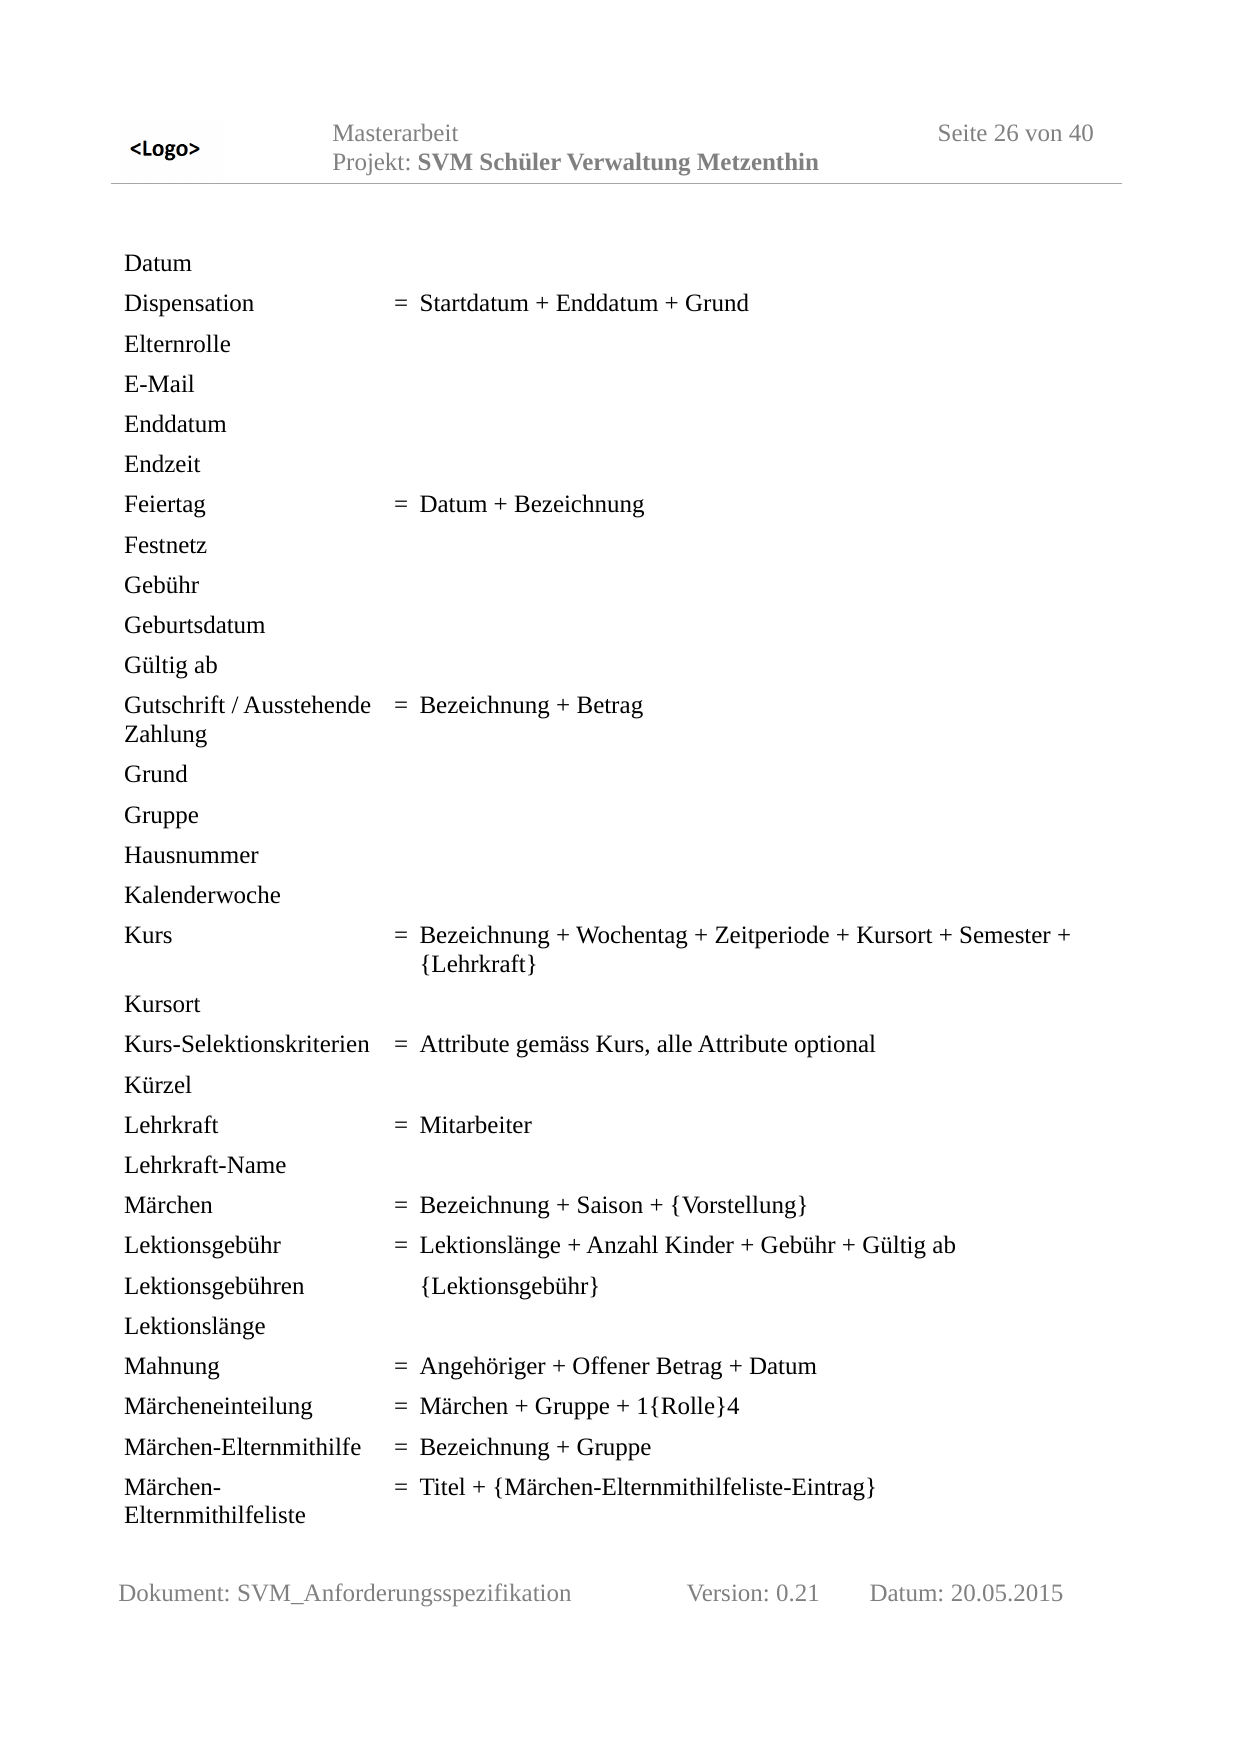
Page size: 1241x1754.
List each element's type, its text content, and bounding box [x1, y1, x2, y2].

table_cell Märchen-Elternmithilfe [118, 1426, 384, 1466]
table_cell [384, 1144, 413, 1184]
table_cell Bezeichnung + Gruppe [414, 1426, 1123, 1466]
table_cell Elternrolle [118, 323, 384, 363]
table_cell [384, 403, 413, 443]
table_cell Lektionslänge [118, 1305, 384, 1345]
table_cell Hausnummer [118, 834, 384, 874]
table_cell Feiertag [118, 484, 384, 524]
table_cell [384, 1265, 413, 1305]
table_cell = [384, 1345, 413, 1386]
table_cell Datum [118, 243, 384, 283]
table_cell [384, 834, 413, 874]
table_cell Gültig ab [118, 645, 384, 685]
table_cell Gutschrift / Ausstehende Zahlung [118, 685, 384, 754]
table_cell [414, 323, 1123, 363]
table_cell {Lektionsgebühr} [414, 1265, 1123, 1305]
table_cell Kurs [118, 915, 384, 983]
table_cell [414, 984, 1123, 1024]
table_cell = [384, 484, 413, 524]
table_cell Lektionsgebühr [118, 1225, 384, 1265]
table_cell E-Mail [118, 363, 384, 403]
table_cell Bezeichnung + Betrag [414, 685, 1123, 754]
table_cell Grund [118, 754, 384, 794]
table_cell [384, 754, 413, 794]
table_cell Geburtsdatum [118, 604, 384, 644]
table_cell Kurs-Selektionskriterien [118, 1024, 384, 1064]
table_cell [384, 1064, 413, 1104]
table_cell Lehrkraft-Name [118, 1144, 384, 1184]
table_cell = [384, 915, 413, 983]
table_cell Märchen + Gruppe + 1{Rolle}4 [414, 1386, 1123, 1426]
table_cell [414, 1064, 1123, 1104]
table_cell [384, 564, 413, 604]
table_cell [384, 323, 413, 363]
table_cell [414, 754, 1123, 794]
table_cell Enddatum [118, 403, 384, 443]
table_cell Kalenderwoche [118, 874, 384, 914]
table_cell [384, 524, 413, 564]
table_cell [414, 794, 1123, 834]
table_cell [414, 1144, 1123, 1184]
table_cell Dispensation [118, 283, 384, 323]
table_cell [414, 604, 1123, 644]
table_cell = [384, 1386, 413, 1426]
table_cell [414, 403, 1123, 443]
table_cell Attribute gemäss Kurs, alle Attribute optional [414, 1024, 1123, 1064]
table_cell [414, 834, 1123, 874]
table_cell Startdatum + Enddatum + Grund [414, 283, 1123, 323]
table_cell [414, 363, 1123, 403]
table_cell Märchen-Elternmithilfeliste [118, 1466, 384, 1535]
table_cell = [384, 283, 413, 323]
table_cell [414, 645, 1123, 685]
table_cell [384, 444, 413, 484]
table_cell = [384, 1466, 413, 1535]
table_cell [414, 1305, 1123, 1345]
table_cell [384, 1305, 413, 1345]
table_cell [384, 604, 413, 644]
table_cell = [384, 685, 413, 754]
table_cell [414, 874, 1123, 914]
table_cell = [384, 1024, 413, 1064]
table_cell Bezeichnung + Saison + {Vorstellung} [414, 1185, 1123, 1225]
table_cell [384, 794, 413, 834]
table_cell [384, 874, 413, 914]
table_cell Lehrkraft [118, 1104, 384, 1144]
table_cell = [384, 1104, 413, 1144]
table_cell [384, 243, 413, 283]
table_cell Märcheneinteilung [118, 1386, 384, 1426]
table_cell [384, 363, 413, 403]
table_cell Endzeit [118, 444, 384, 484]
table_cell [384, 645, 413, 685]
table_cell [384, 984, 413, 1024]
table_cell = [384, 1185, 413, 1225]
table_cell Gebühr [118, 564, 384, 604]
table_cell [414, 243, 1123, 283]
table_cell Märchen [118, 1185, 384, 1225]
table_cell Bezeichnung + Wochentag + Zeitperiode + Kursort + Semester + {Lehrkraft} [414, 915, 1123, 983]
table_cell Mahnung [118, 1345, 384, 1386]
table_cell [414, 524, 1123, 564]
table_cell Lektionsgebühren [118, 1265, 384, 1305]
table_cell Lektionslänge + Anzahl Kinder + Gebühr + Gültig ab [414, 1225, 1123, 1265]
table_cell = [384, 1426, 413, 1466]
table_cell [414, 444, 1123, 484]
table_cell Gruppe [118, 794, 384, 834]
table_cell = [384, 1225, 413, 1265]
table_cell [414, 564, 1123, 604]
table_cell Kürzel [118, 1064, 384, 1104]
table_cell Kursort [118, 984, 384, 1024]
table_cell Titel + {Märchen-Elternmithilfeliste-Eintrag} [414, 1466, 1123, 1535]
picture [118, 118, 224, 183]
table_cell Festnetz [118, 524, 384, 564]
table_cell Mitarbeiter [414, 1104, 1123, 1144]
table_cell Datum + Bezeichnung [414, 484, 1123, 524]
table_cell Angehöriger + Offener Betrag + Datum [414, 1345, 1123, 1386]
